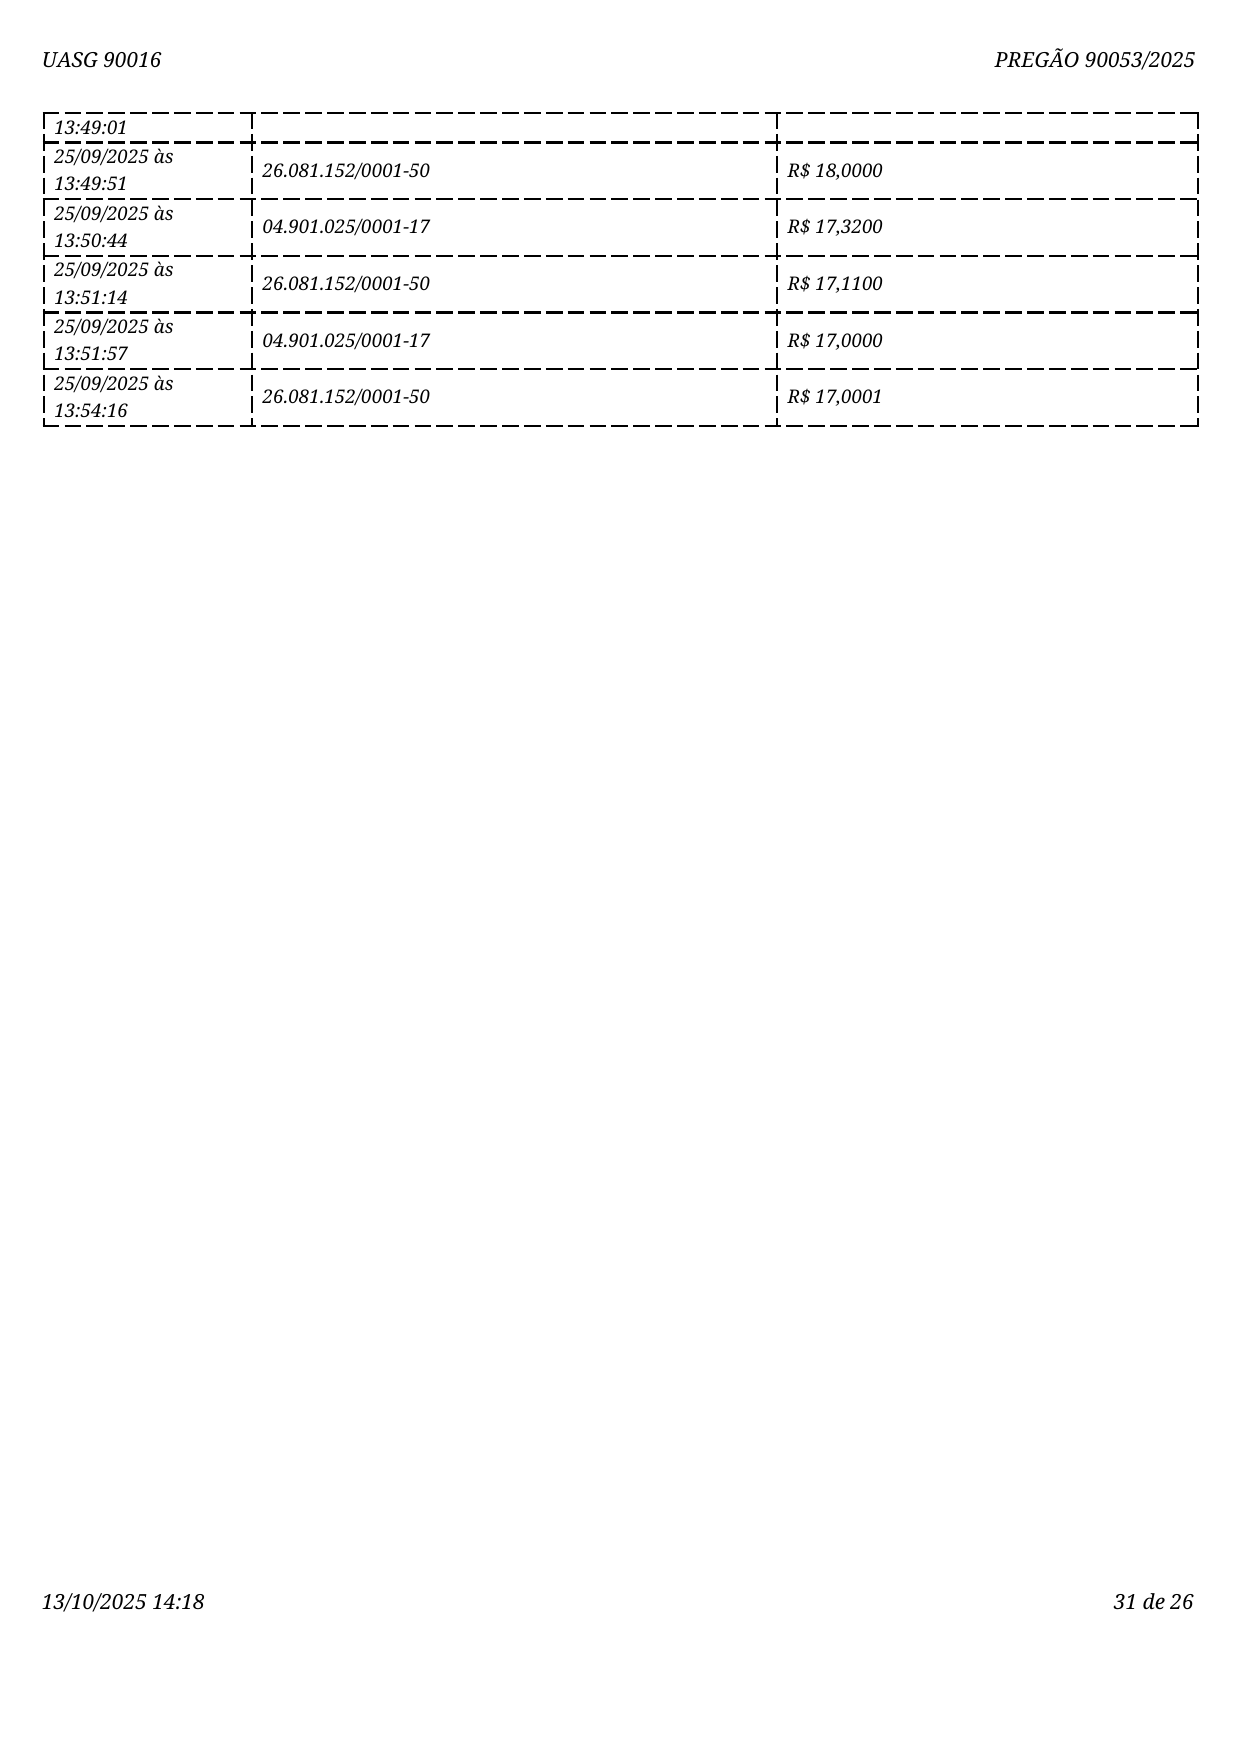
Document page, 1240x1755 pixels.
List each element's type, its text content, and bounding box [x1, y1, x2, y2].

table_cell 13:49:01 [44, 112, 252, 141]
table_cell 25/09/2025 às 13:49:51 [44, 141, 252, 198]
table_cell 25/09/2025 às 13:51:14 [44, 255, 252, 311]
table_cell 25/09/2025 às 13:51:57 [44, 311, 252, 368]
table_cell 04.901.025/0001-17 [252, 198, 777, 255]
table_cell 26.081.152/0001-50 [252, 255, 777, 311]
table_cell R$ 17,1100 [777, 255, 1198, 311]
table_cell 26.081.152/0001-50 [252, 141, 777, 198]
table_cell R$ 17,3200 [777, 198, 1198, 255]
table_cell 04.901.025/0001-17 [252, 311, 777, 368]
table_cell R$ 18,0000 [777, 141, 1198, 198]
table_cell R$ 17,0000 [777, 311, 1198, 368]
table_cell R$ 17,0001 [777, 368, 1198, 425]
table_cell [777, 112, 1198, 141]
table_cell 26.081.152/0001-50 [252, 368, 777, 425]
table_cell 25/09/2025 às 13:54:16 [44, 368, 252, 425]
table_cell [252, 112, 777, 141]
table_cell 25/09/2025 às 13:50:44 [44, 198, 252, 255]
